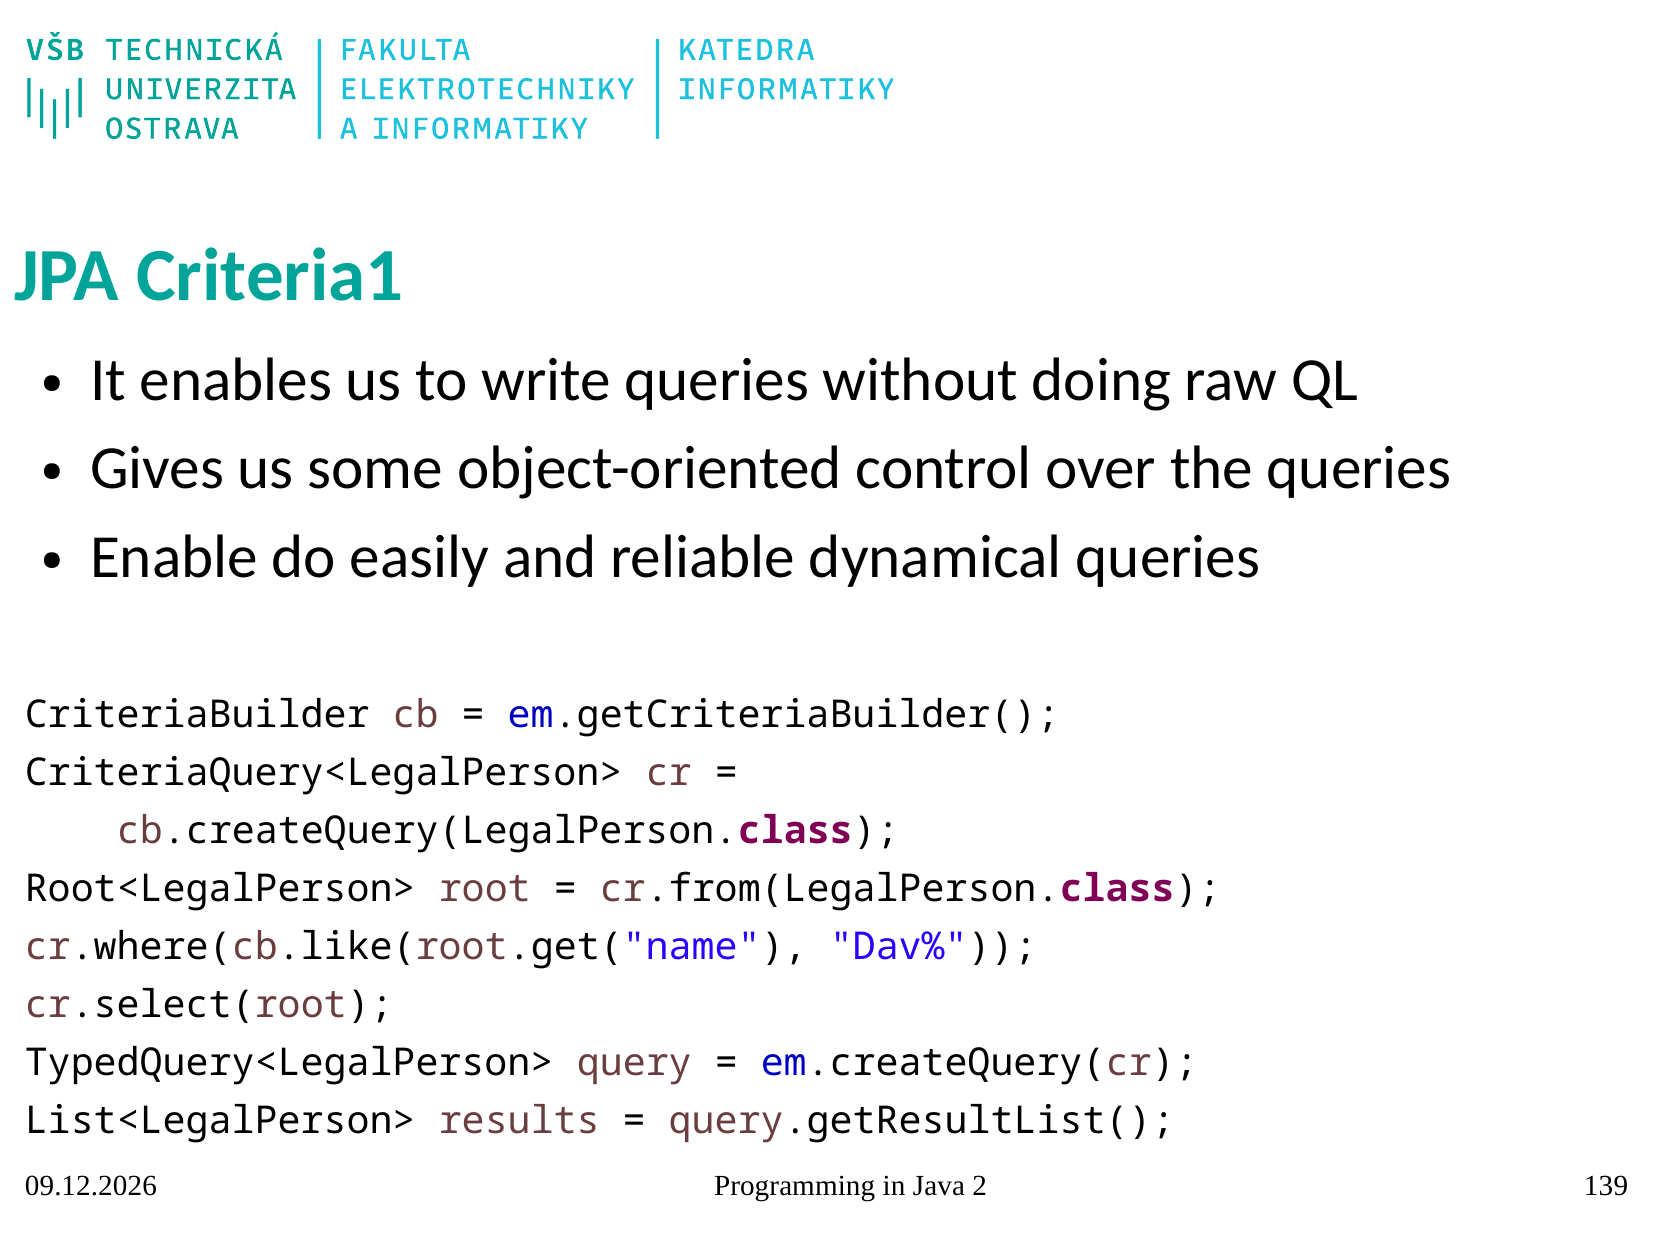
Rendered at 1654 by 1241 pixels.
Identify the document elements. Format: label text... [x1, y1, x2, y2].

list It enables us to write queries without doing raw QL Gives us some object-oriented control over the queries Enable do easily and reliable dynamical queries CriteriaBuilder cb = em.getCriteriaBuilder(); CriteriaQuery<LegalPerson> cr = cb.createQuery(LegalPerson.class); Root<LegalPerson> root = cr.from(LegalPerson.class); cr.where(cb.like(root.get("name"), "Dav%")); cr.select(root); TypedQuery<LegalPerson> query = em.createQuery(cr); List<LegalPerson> results = query.getResultList(); [24, 354, 1629, 1146]
title JPA Criteria1 [14, 165, 1619, 319]
picture [26, 31, 894, 139]
